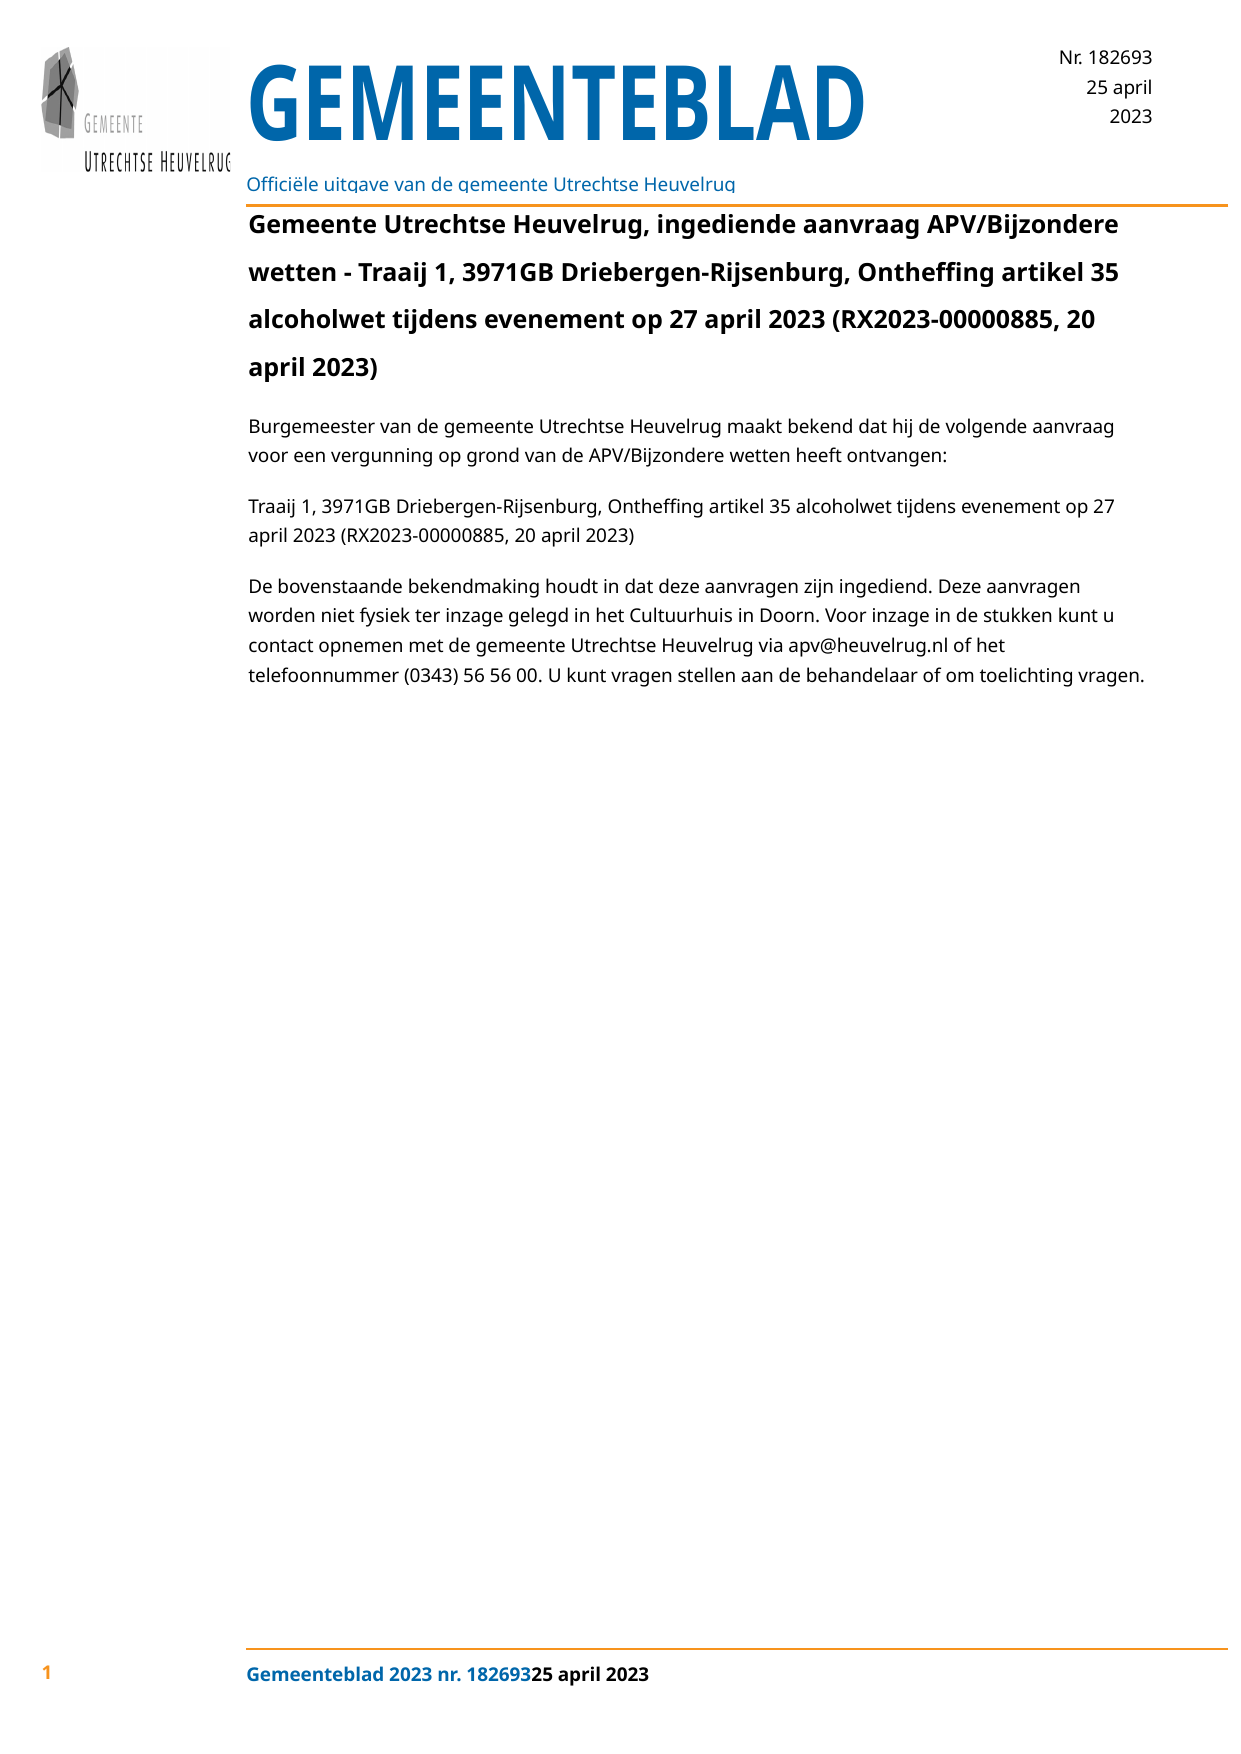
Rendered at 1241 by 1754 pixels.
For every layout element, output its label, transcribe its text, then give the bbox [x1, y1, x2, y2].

picture [41, 47, 231, 172]
text Burgemeester van de gemeente Utrechtse Heuvelrug maakt bekend dat hij de volgende aanvraag voor een vergunning op grond van de APV/Bijzondere wetten heeft ontvangen: [248, 413, 1152, 468]
text De bovenstaande bekendmaking houdt in dat deze aanvragen zijn ingediend. Deze aanvragen worden niet fysiek ter inzage gelegd in het Cultuurhuis in Doorn. Voor inzage in de stukken kunt u contact opnemen met de gemeente Utrechtse Heuvelrug via apv@heuvelrug.nl of het telefoonnummer (0343) 56 56 00. U kunt vragen stellen aan de behandelaar of om toelichting vragen. [248, 573, 1152, 688]
text Traaij 1, 3971GB Driebergen-Rijsenburg, Ontheffing artikel 35 alcoholwet tijdens evenement op 27 april 2023 (RX2023-00000885, 20 april 2023) [248, 493, 1152, 548]
text Gemeente Utrechtse Heuvelrug, ingediende aanvraag APV/Bijzondere wetten - Traaij 1, 3971GB Driebergen-Rijsenburg, Ontheffing artikel 35 alcoholwet tijdens evenement op 27 april 2023 (RX2023-00000885, 20 april 2023) [248, 207, 1152, 384]
